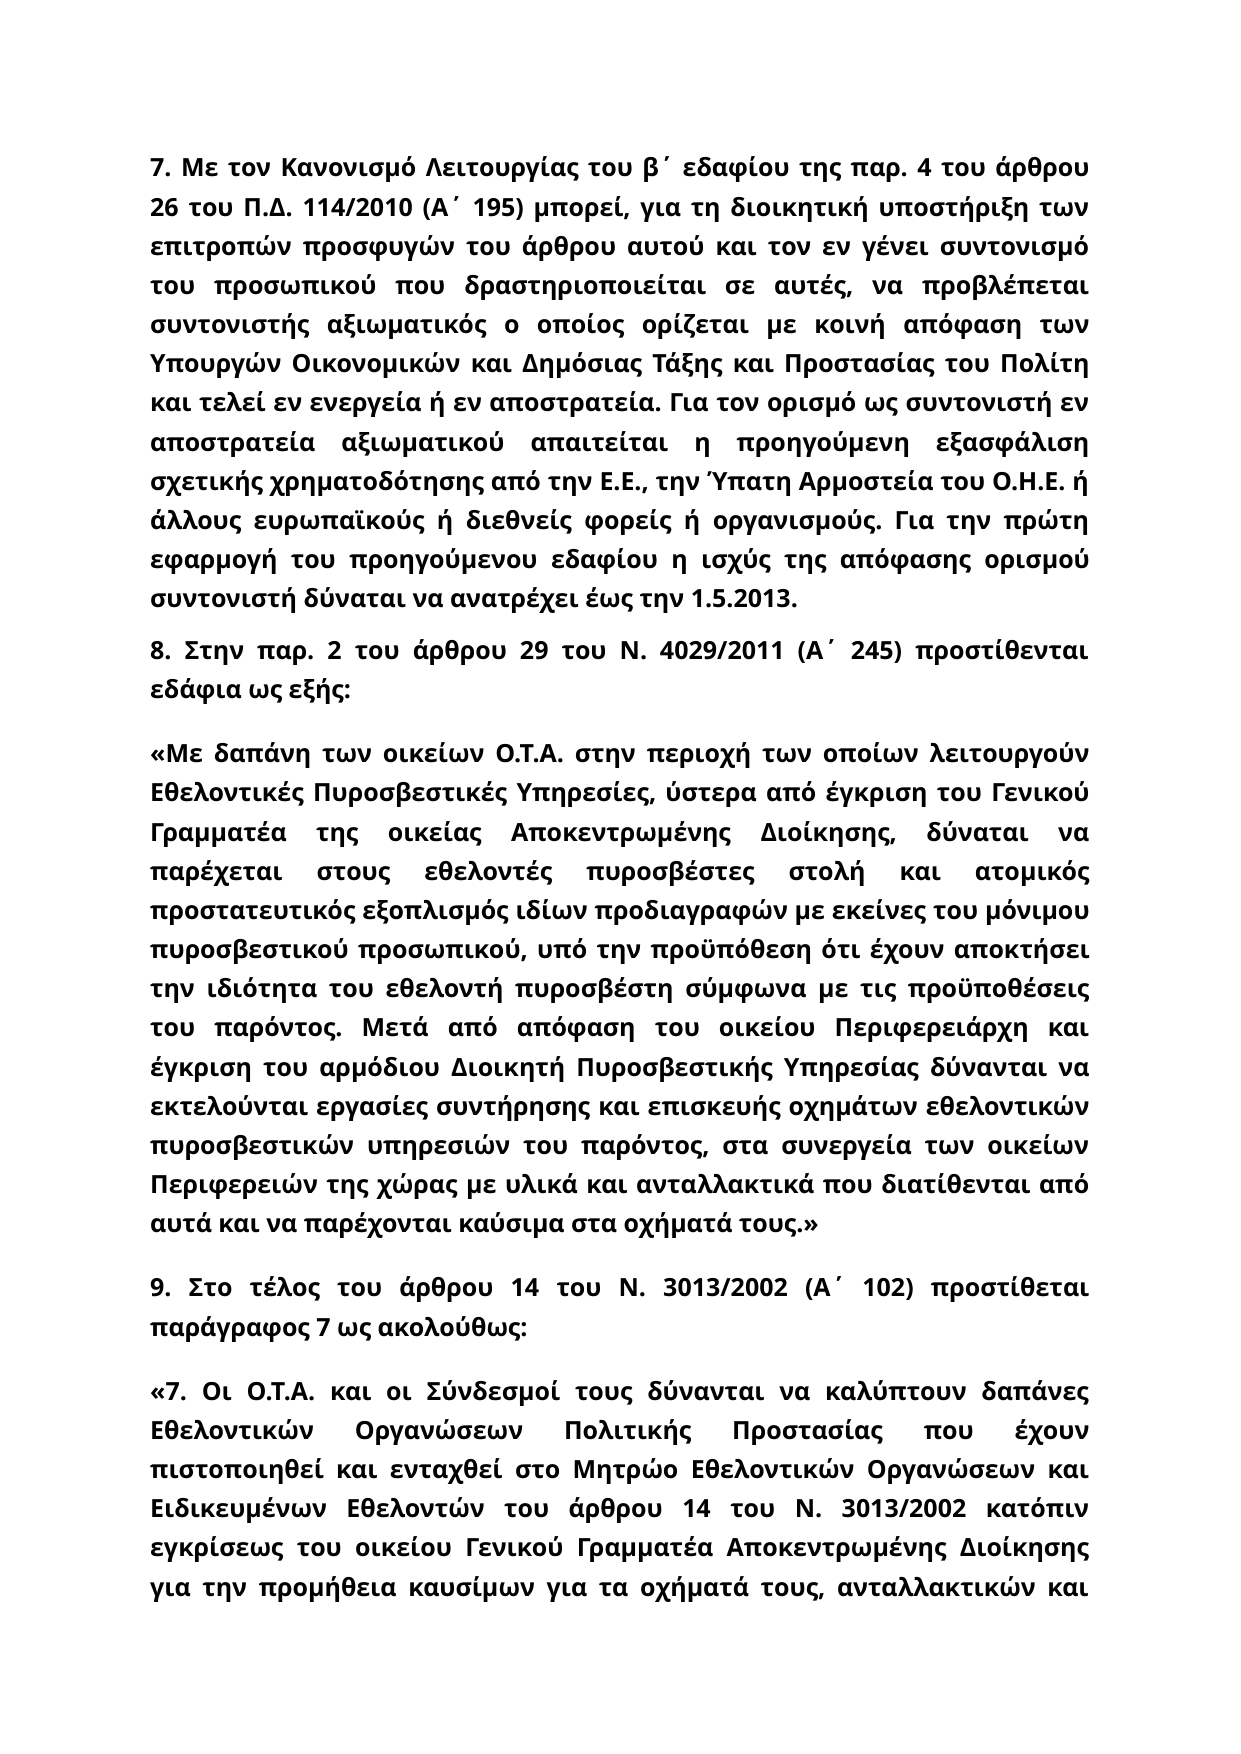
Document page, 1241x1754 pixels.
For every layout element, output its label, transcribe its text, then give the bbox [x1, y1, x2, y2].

text 7. Με τον Κανονισμό Λειτουργίας του β΄ εδαφίου της παρ. 4 του άρθρου 26 του Π.Δ. 114/2010 (Α΄ 195) μπορεί, για τη διοικητική υποστήριξη των επιτροπών προσφυγών του άρθρου αυτού και τον εν γένει συντονισμό του προσωπικού που δραστηριοποιείται σε αυτές, να προβλέπεται συντονιστής αξιωματικός ο οποίος ορίζεται με κοινή απόφαση των Υπουργών Οικονομικών και Δημόσιας Τάξης και Προστασίας του Πολίτη και τελεί εν ενεργεία ή εν αποστρατεία. Για τον ορισμό ως συντονιστή εν αποστρατεία αξιωματικού απαιτείται η προηγούμενη εξασφάλιση σχετικής χρηματοδότησης από την Ε.Ε., την Ύπατη Αρμοστεία του Ο.Η.Ε. ή άλλους ευρωπαϊκούς ή διεθνείς φορείς ή οργανισμούς. Για την πρώτη εφαρμογή του προηγούμενου εδαφίου η ισχύς της απόφασης ορισμού συντονιστή δύναται να ανατρέχει έως την 1.5.2013. [150, 150, 1090, 615]
text 8. Στην παρ. 2 του άρθρου 29 του Ν. 4029/2011 (Α΄ 245) προστίθενται εδάφια ως εξής: [150, 632, 1090, 706]
text 9. Στο τέλος του άρθρου 14 του Ν. 3013/2002 (Α΄ 102) προστίθεται παράγραφος 7 ως ακολούθως: [150, 1270, 1090, 1343]
text «Με δαπάνη των οικείων Ο.Τ.Α. στην περιοχή των οποίων λειτουργούν Εθελοντικές Πυροσβεστικές Υπηρεσίες, ύστερα από έγκριση του Γενικού Γραμματέα της οικείας Αποκεντρωμένης Διοίκησης, δύναται να παρέχεται στους εθελοντές πυροσβέστες στολή και ατομικός προστατευτικός εξοπλισμός ιδίων προδιαγραφών με εκείνες του μόνιμου πυροσβεστικού προσωπικού, υπό την προϋπόθεση ότι έχουν αποκτήσει την ιδιότητα του εθελοντή πυροσβέστη σύμφωνα με τις προϋποθέσεις του παρόντος. Μετά από απόφαση του οικείου Περιφερειάρχη και έγκριση του αρμόδιου Διοικητή Πυροσβεστικής Υπηρεσίας δύνανται να εκτελούνται εργασίες συντήρησης και επισκευής οχημάτων εθελοντικών πυροσβεστικών υπηρεσιών του παρόντος, στα συνεργεία των οικείων Περιφερειών της χώρας με υλικά και ανταλλακτικά που διατίθενται από αυτά και να παρέχονται καύσιμα στα οχήματά τους.» [150, 736, 1090, 1240]
text «7. Οι Ο.Τ.Α. και οι Σύνδεσμοί τους δύνανται να καλύπτουν δαπάνες Εθελοντικών Οργανώσεων Πολιτικής Προστασίας που έχουν πιστοποιηθεί και ενταχθεί στο Μητρώο Εθελοντικών Οργανώσεων και Ειδικευμένων Εθελοντών του άρθρου 14 του Ν. 3013/2002 κατόπιν εγκρίσεως του οικείου Γενικού Γραμματέα Αποκεντρωμένης Διοίκησης για την προμήθεια καυσίμων για τα οχήματά τους, ανταλλακτικών και [150, 1373, 1090, 1603]
